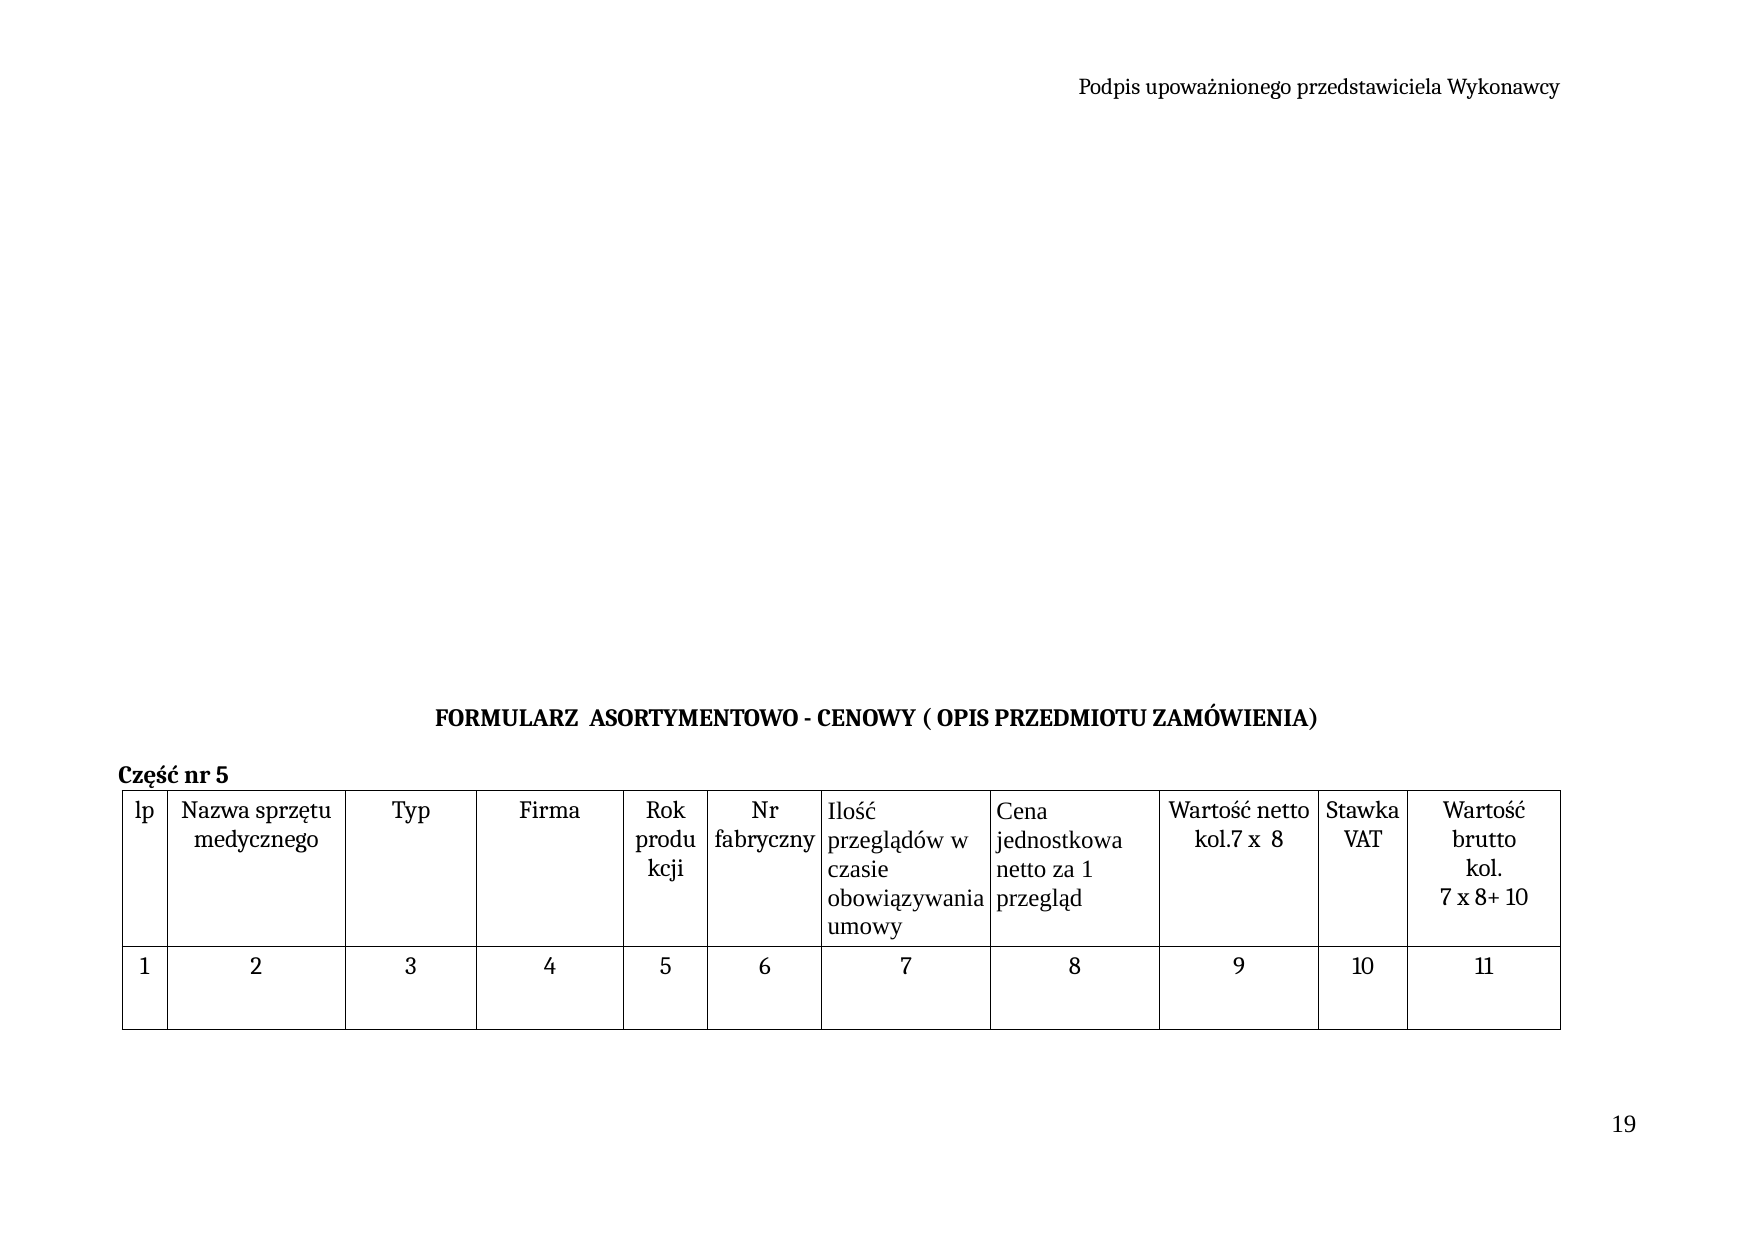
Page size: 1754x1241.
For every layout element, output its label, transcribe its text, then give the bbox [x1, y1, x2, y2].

table_header Firma [477, 791, 623, 946]
table_cell 2 [168, 947, 345, 1029]
table_cell 9 [1160, 947, 1318, 1029]
table_cell 4 [477, 947, 623, 1029]
table_header Nr fabryczny [708, 791, 821, 946]
table_cell 11 [1408, 947, 1560, 1029]
text Część nr 5 [118, 761, 1636, 790]
table_cell 10 [1319, 947, 1407, 1029]
table_header Ilość przeglądów w czasie obowiązywania umowy [822, 791, 990, 946]
table_cell 6 [708, 947, 821, 1029]
table_cell 7 [822, 947, 990, 1029]
table_cell 3 [346, 947, 476, 1029]
table_header Typ [346, 791, 476, 946]
table_cell 5 [624, 947, 707, 1029]
table_header Wartość netto kol.7 x 8 [1160, 791, 1318, 946]
table_cell 8 [991, 947, 1159, 1029]
table_header Rok produkcji [624, 791, 707, 946]
table_cell 1 [123, 947, 167, 1029]
table_header Cena jednostkowa netto za 1 przegląd [991, 791, 1159, 946]
table_header Nazwa sprzętu medycznego [168, 791, 345, 946]
text FORMULARZ ASORTYMENTOWO - CENOWY ( OPIS PRZEDMIOTU ZAMÓWIENIA) [118, 704, 1636, 733]
table_header Wartość brutto kol. 7 x 8+ 10 [1408, 791, 1560, 946]
table_header lp [123, 791, 167, 946]
text Podpis upoważnionego przedstawiciela Wykonawcy [118, 74, 1636, 100]
table_header Stawka VAT [1319, 791, 1407, 946]
